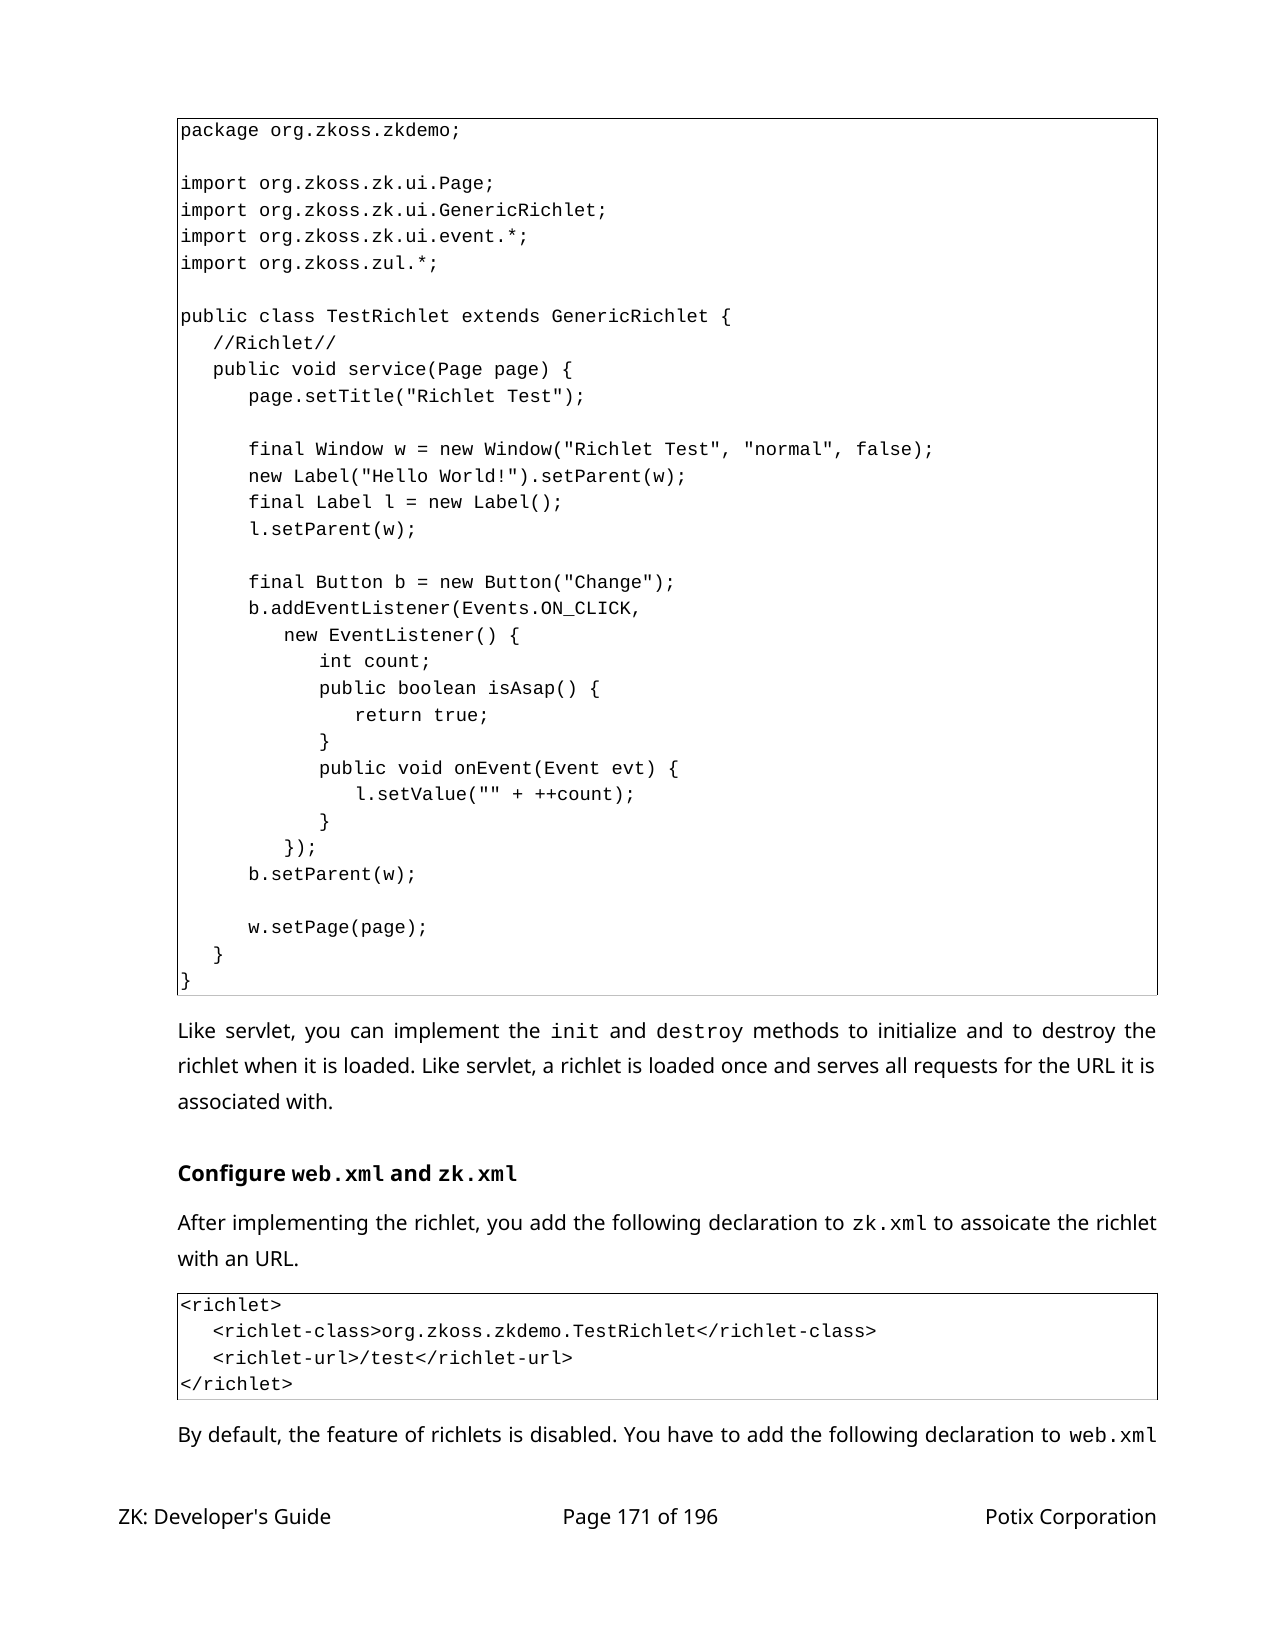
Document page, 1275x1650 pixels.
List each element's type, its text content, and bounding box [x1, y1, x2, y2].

text By default, the feature of richlets is disabled. You have to add the following declaration to web.xml [177, 1420, 1157, 1449]
text Like servlet, you can implement the init and destroy methods to initialize and to destroy the richlet when it is loaded. Like servlet, a richlet is loaded once and serves all requests for the URL it is associated with. [177, 1016, 1157, 1115]
text After implementing the richlet, you add the following declaration to zk.xml to assoicate the richlet with an URL. [177, 1208, 1157, 1272]
subtitle Configure web.xml and zk.xml [177, 1157, 1157, 1188]
text <richlet> <richlet-class>org.zkoss.zkdemo.TestRichlet</richlet-class> <richlet-url>/test</richlet-url> </richlet> [178, 1294, 1157, 1399]
text package org.zkoss.zkdemo; import org.zkoss.zk.ui.Page; import org.zkoss.zk.ui.GenericRichlet; import org.zkoss.zk.ui.event.*; import org.zkoss.zul.*; public class TestRichlet extends GenericRichlet { //Richlet// public void service(Page page) { page.setTitle("Richlet Test"); final Window w = new Window("Richlet Test", "normal", false); new Label("Hello World!").setParent(w); final Label l = new Label(); l.setParent(w); final Button b = new Button("Change"); b.addEventListener(Events.ON_CLICK, new EventListener() { int count; public boolean isAsap() { return true; } public void onEvent(Event evt) { l.setValue("" + ++count); } }); b.setParent(w); w.setPage(page); } } [178, 119, 1157, 995]
